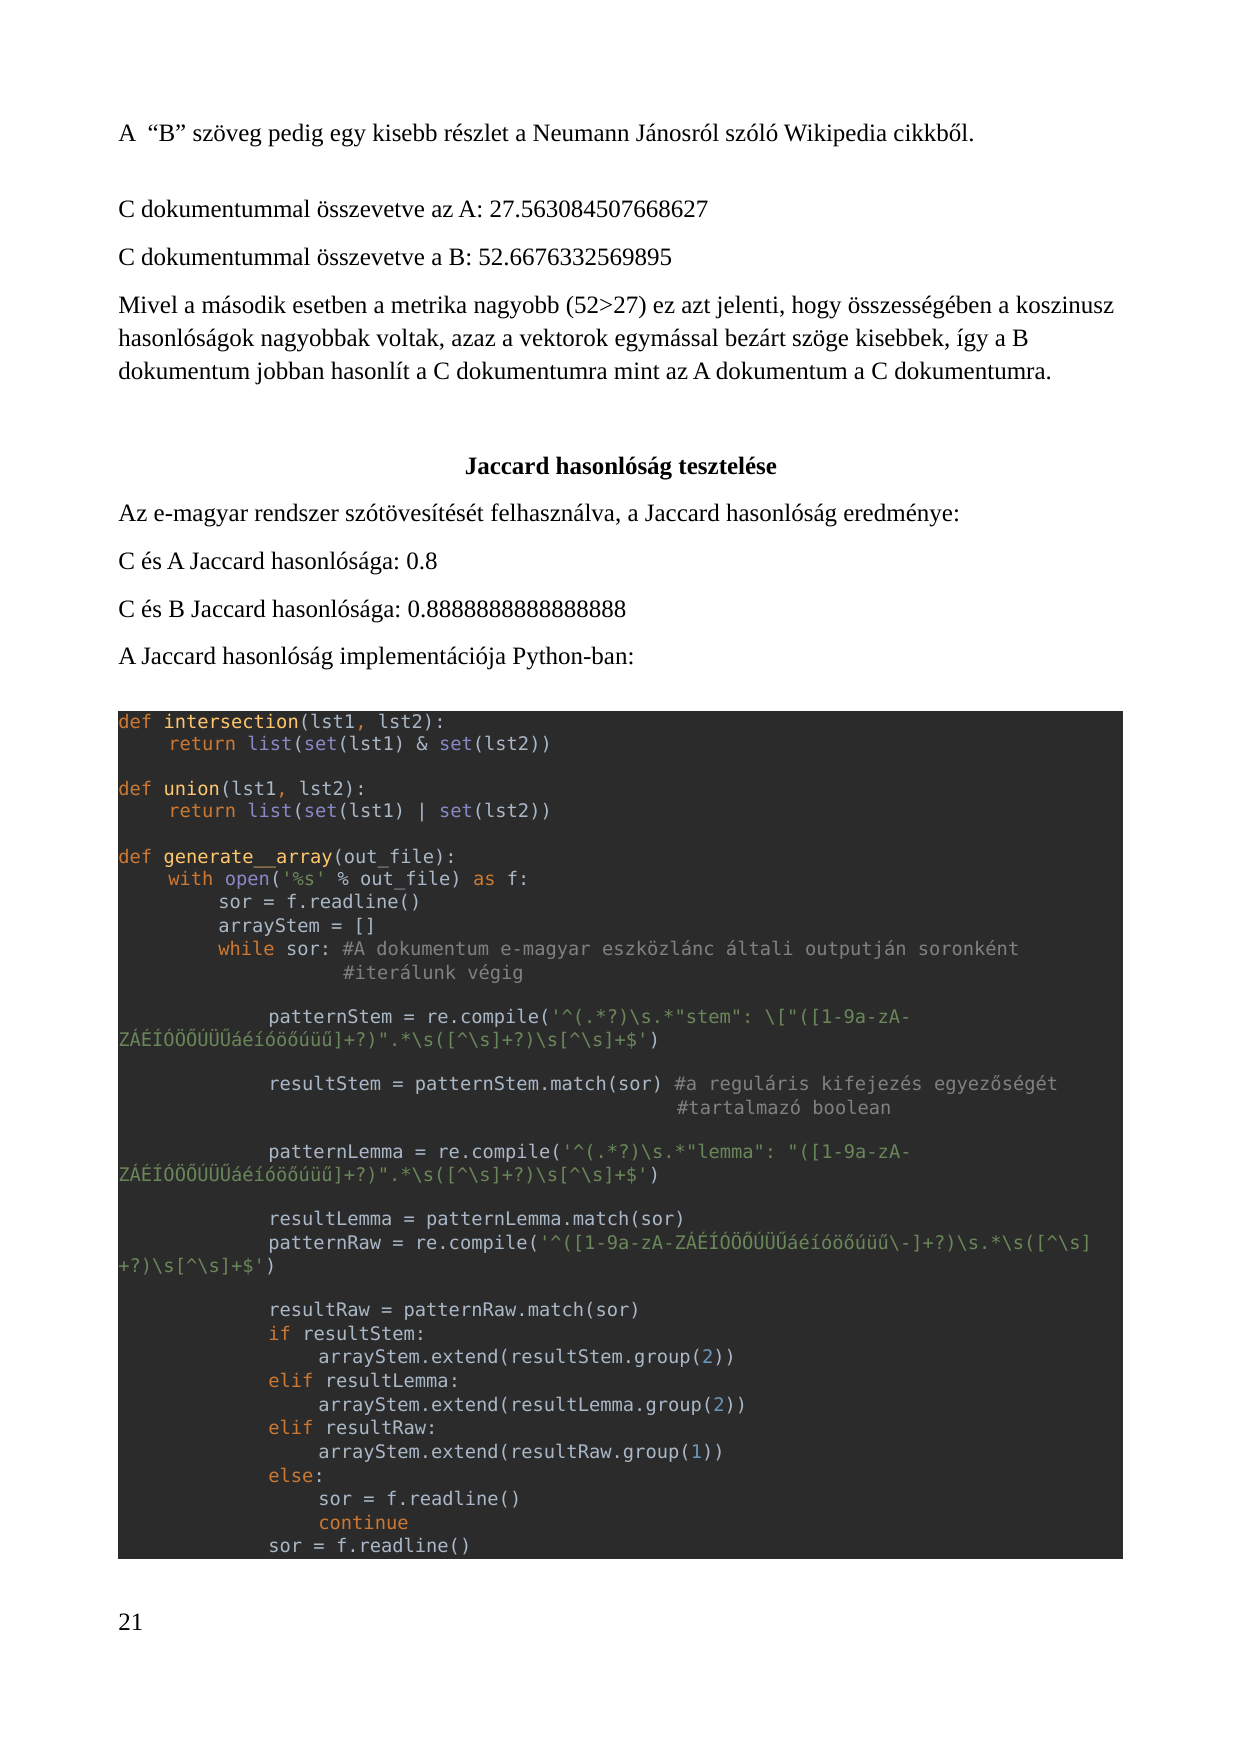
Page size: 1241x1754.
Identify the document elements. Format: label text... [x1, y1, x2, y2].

text def intersection(lst1, lst2): [118, 711, 1123, 733]
text patternLemma = re.compile('^(.*?)\s.*"lemma": "([1-9a-zA-ZÁÉÍÓÖŐÚÜŰáéíóöőúüű]+?)".*\s([^\s]+?)\s[^\s]+$') [118, 1141, 1123, 1186]
text resultLemma = patternLemma.match(sor) [118, 1208, 1123, 1232]
text Jaccard hasonlóság tesztelése [118, 451, 1123, 480]
text resultRaw = patternRaw.match(sor) [118, 1299, 1123, 1323]
text Mivel a második esetben a metrika nagyobb (52>27) ez azt jelenti, hogy összességében a koszinusz hasonlóságok nagyobbak voltak, azaz a vektorok egymással bezárt szöge kisebbek, így a B dokumentum jobban hasonlít a C dokumentumra mint az A dokumentum a C dokumentumra. [118, 290, 1123, 384]
text A Jaccard hasonlóság implementációja Python-ban: [118, 641, 1123, 670]
text Az e-magyar rendszer szótövesítését felhasználva, a Jaccard hasonlóság eredménye: [118, 498, 1123, 527]
text continue [118, 1512, 1123, 1536]
text with open('%s' % out_file) as f: [118, 867, 1123, 891]
text C dokumentummal összevetve az A: 27.563084507668627 [118, 194, 1123, 223]
text sor = f.readline() [118, 891, 1123, 915]
text if resultStem: [118, 1323, 1123, 1346]
text sor = f.readline() [118, 1488, 1123, 1512]
text return list(set(lst1) & set(lst2)) [118, 733, 1123, 756]
text def union(lst1, lst2): [118, 778, 1123, 800]
text arrayStem = [] [118, 915, 1123, 938]
text C és B Jaccard hasonlósága: 0.8888888888888888 [118, 594, 1123, 622]
text C és A Jaccard hasonlósága: 0.8 [118, 546, 1123, 575]
text while sor: #A dokumentum e-magyar eszközlánc általi outputján soronként #iterálunk végig [118, 938, 1123, 984]
text return list(set(lst1) | set(lst2)) [118, 800, 1123, 824]
text def generate__array(out_file): [118, 846, 1123, 867]
text resultStem = patternStem.match(sor) #a reguláris kifejezés egyezőségét #tartalmazó boolean [118, 1073, 1123, 1119]
text C dokumentummal összevetve a B: 52.6676332569895 [118, 242, 1123, 271]
text A “B” szöveg pedig egy kisebb részlet a Neumann Jánosról szóló Wikipedia cikkből. [118, 118, 1123, 147]
text arrayStem.extend(resultStem.group(2)) [118, 1346, 1123, 1370]
text else: [118, 1464, 1123, 1488]
text patternStem = re.compile('^(.*?)\s.*"stem": \["([1-9a-zA-ZÁÉÍÓÖŐÚÜŰáéíóöőúüű]+?)".*\s([^\s]+?)\s[^\s]+$') [118, 1006, 1123, 1051]
text sor = f.readline() [118, 1536, 1123, 1559]
text patternRaw = re.compile('^([1-9a-zA-ZÁÉÍÓÖŐÚÜŰáéíóöőúüű\-]+?)\s.*\s([^\s]+?)\s[^\s]+$') [118, 1232, 1123, 1277]
text arrayStem.extend(resultLemma.group(2)) [118, 1394, 1123, 1417]
text elif resultRaw: [118, 1417, 1123, 1441]
text arrayStem.extend(resultRaw.group(1)) [118, 1441, 1123, 1464]
text elif resultLemma: [118, 1370, 1123, 1394]
